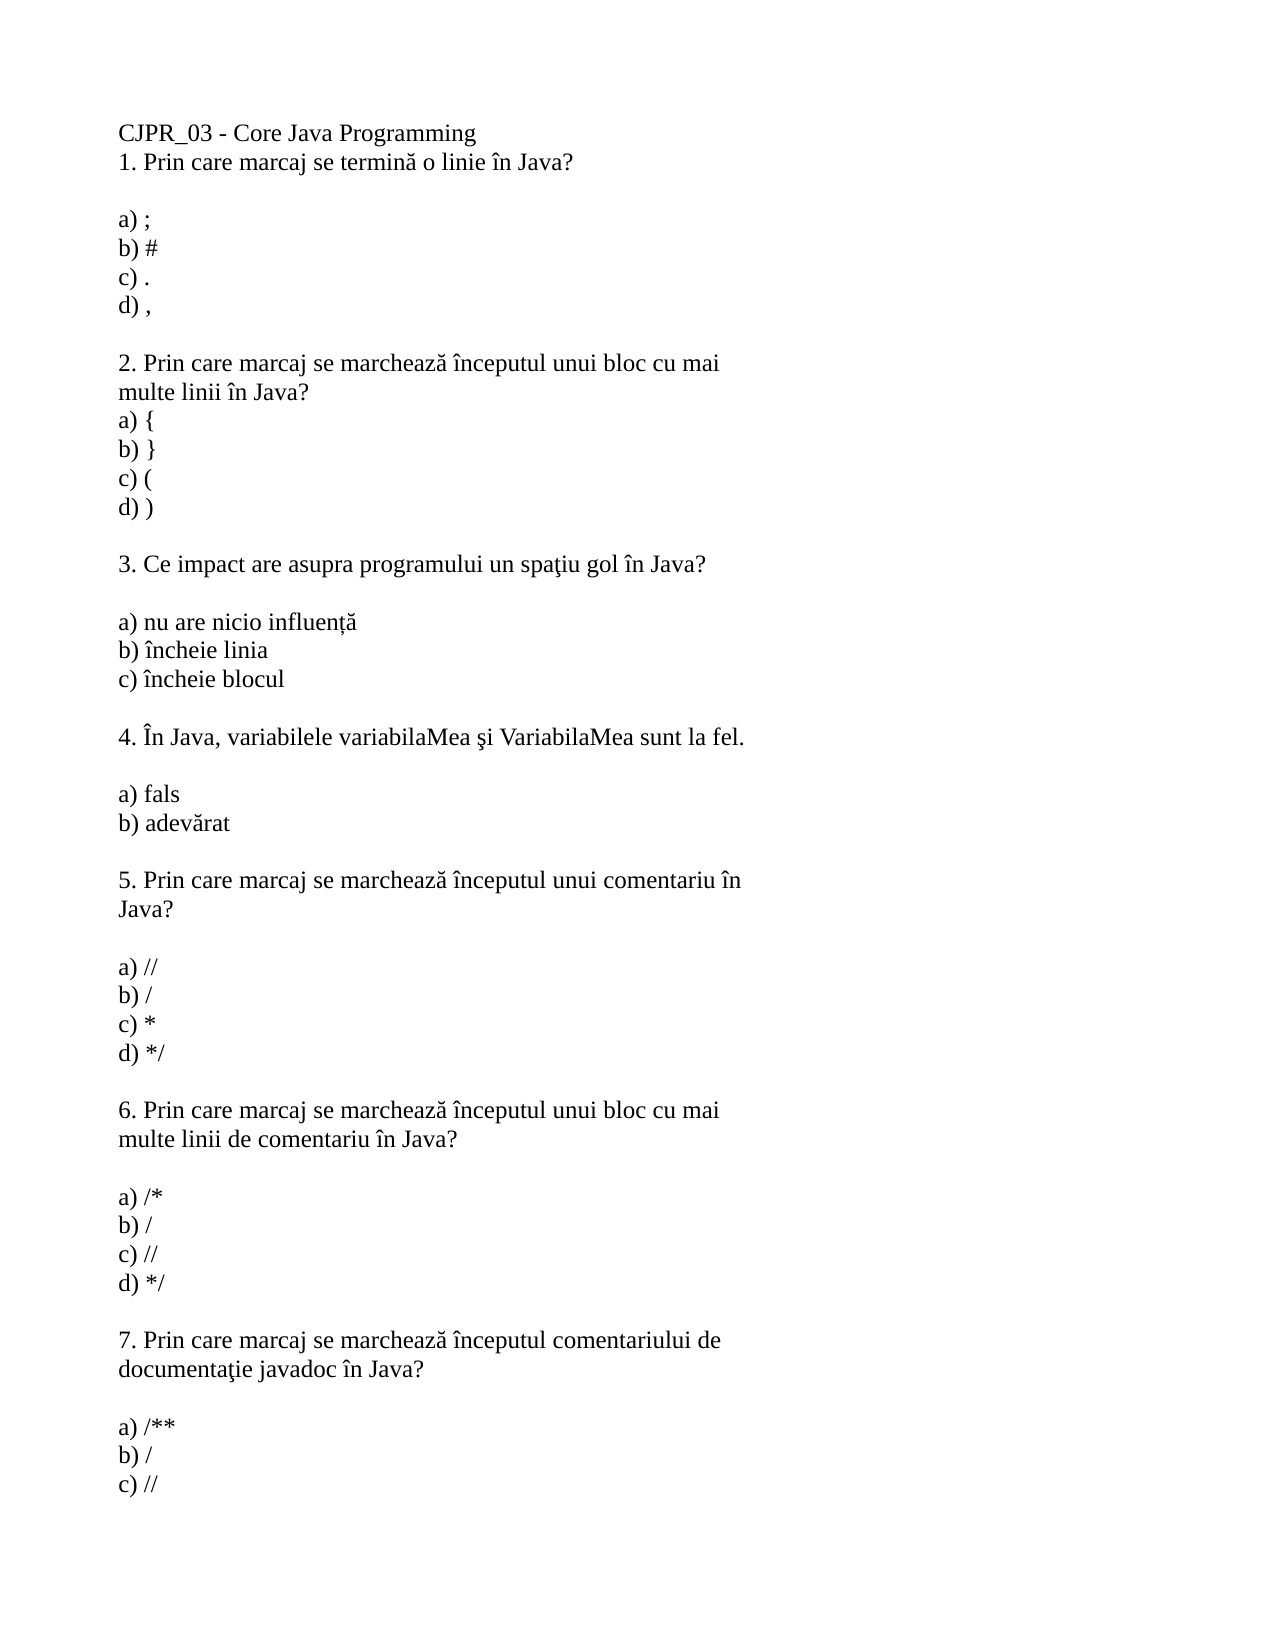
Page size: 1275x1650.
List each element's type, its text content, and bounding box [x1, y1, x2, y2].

text 1. Prin care marcaj se termină o linie în Java? [118, 147, 1157, 176]
text multe linii de comentariu în Java? [118, 1124, 1157, 1153]
text 2. Prin care marcaj se marchează începutul unui bloc cu mai [118, 348, 1157, 377]
text d) ) [118, 492, 1157, 521]
text a) /* [118, 1182, 1157, 1211]
text Java? [118, 894, 1157, 923]
text d) */ [118, 1268, 1157, 1297]
text b) / [118, 981, 1157, 1009]
text c) încheie blocul [118, 664, 1157, 693]
text 4. În Java, variabilele variabilaMea şi VariabilaMea sunt la fel. [118, 722, 1157, 751]
text c) // [118, 1469, 1157, 1498]
text c) // [118, 1239, 1157, 1268]
text 7. Prin care marcaj se marchează începutul comentariului de [118, 1326, 1157, 1354]
text a) ; [118, 204, 1157, 233]
text c) . [118, 262, 1157, 291]
text b) # [118, 233, 1157, 262]
text a) /** [118, 1412, 1157, 1441]
text 6. Prin care marcaj se marchează începutul unui bloc cu mai [118, 1096, 1157, 1124]
text b) încheie linia [118, 636, 1157, 664]
text b) / [118, 1211, 1157, 1239]
text CJPR_03 - Core Java Programming [118, 118, 1157, 147]
text b) adevărat [118, 808, 1157, 837]
text a) { [118, 406, 1157, 434]
text b) / [118, 1441, 1157, 1469]
text d) , [118, 291, 1157, 319]
text a) nu are nicio influență [118, 607, 1157, 636]
text 5. Prin care marcaj se marchează începutul unui comentariu în [118, 866, 1157, 894]
text a) // [118, 952, 1157, 981]
text c) ( [118, 463, 1157, 492]
text d) */ [118, 1038, 1157, 1067]
text b) } [118, 434, 1157, 463]
text c) * [118, 1009, 1157, 1038]
text 3. Ce impact are asupra programului un spaţiu gol în Java? [118, 549, 1157, 578]
text multe linii în Java? [118, 377, 1157, 406]
text a) fals [118, 779, 1157, 808]
text documentaţie javadoc în Java? [118, 1354, 1157, 1383]
